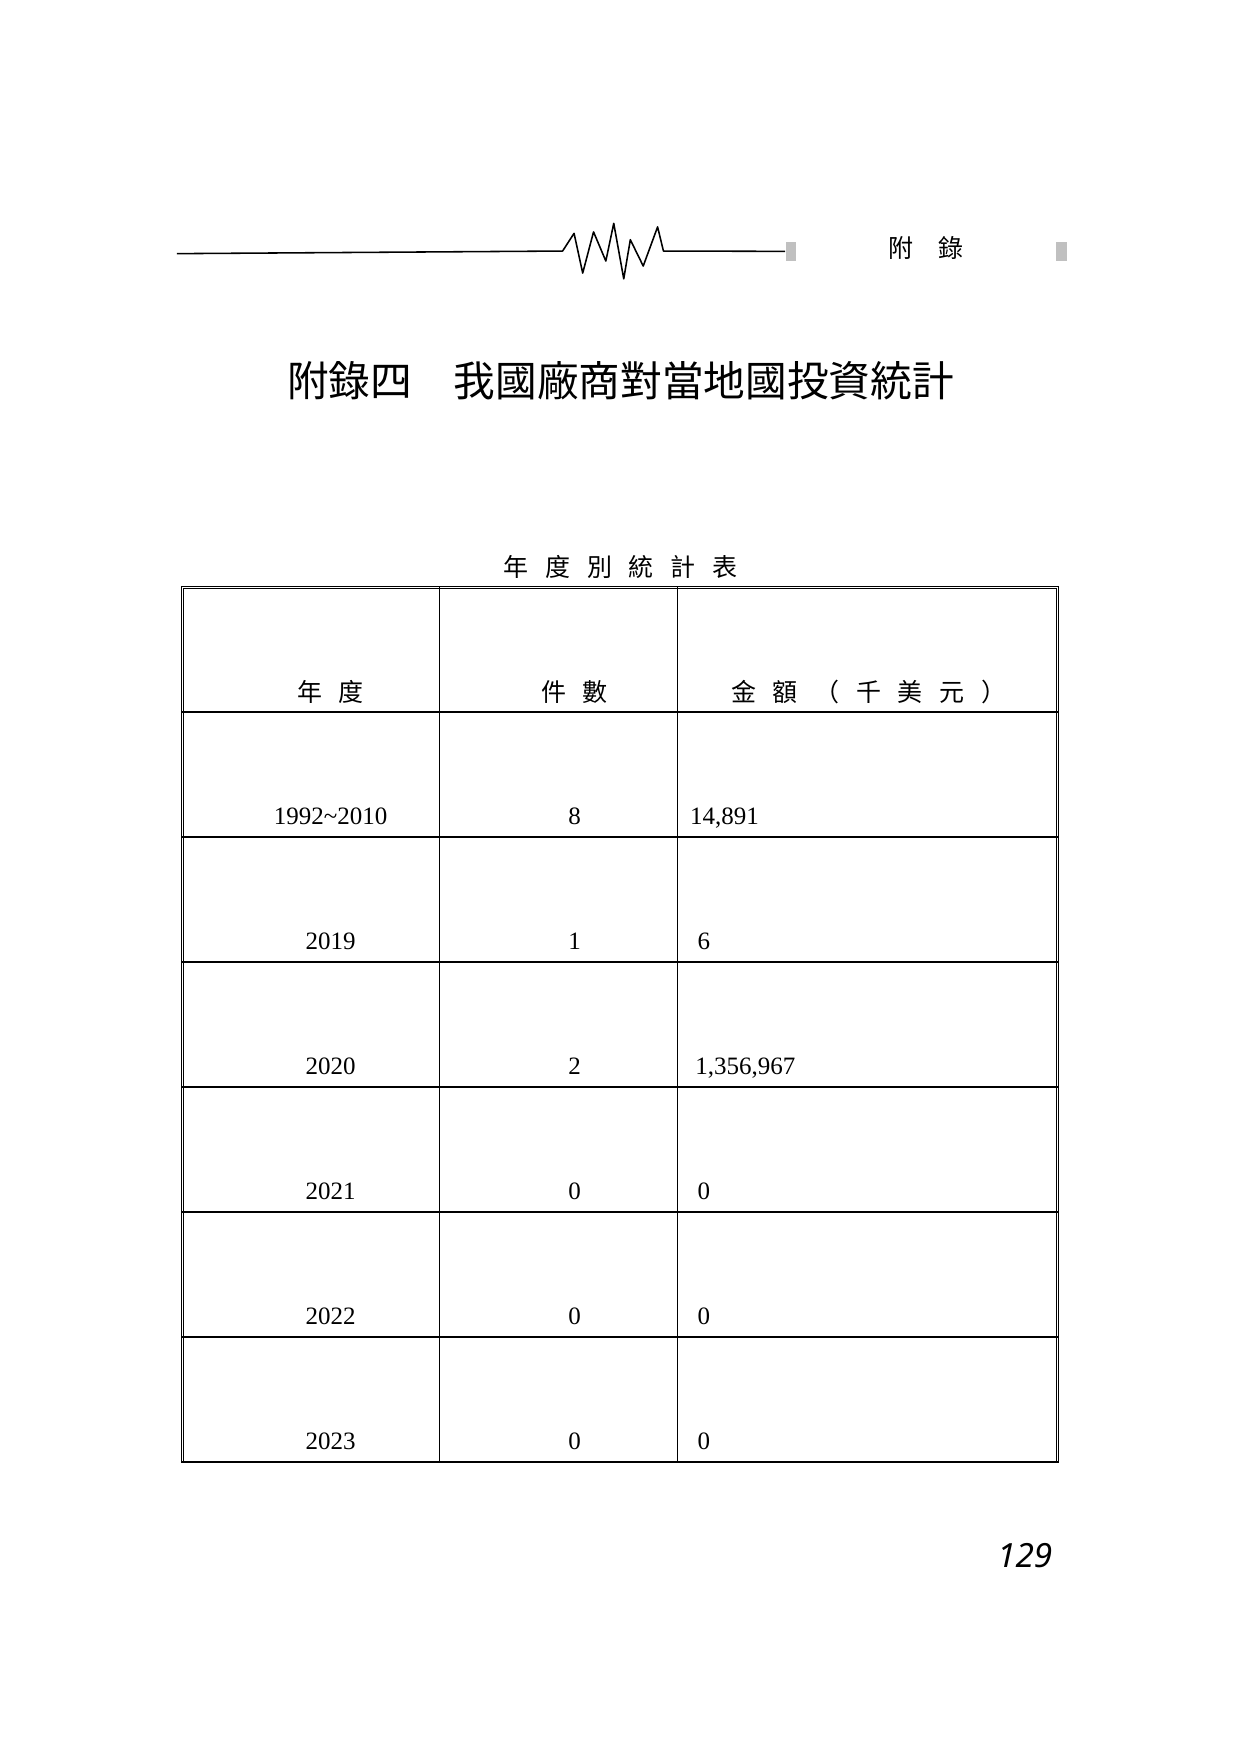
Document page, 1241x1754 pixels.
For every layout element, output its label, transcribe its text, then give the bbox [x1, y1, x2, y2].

text 年度別統計表 [183, 523, 1058, 586]
table_cell 1 [440, 838, 677, 961]
table_cell 0 [440, 1088, 677, 1211]
table_cell 1992~2010 [184, 713, 439, 836]
table_cell 0 [440, 1338, 677, 1461]
table_cell 14,891 [678, 713, 1056, 836]
table_cell 6 [678, 838, 1056, 961]
table_cell 2019 [184, 838, 439, 961]
table_cell 2021 [184, 1088, 439, 1211]
text 附錄四 我國廠商對當地國投資統計 [183, 336, 1058, 398]
table_header 金額（千美元） [678, 589, 1056, 711]
table_cell 2023 [184, 1338, 439, 1461]
table_cell 0 [678, 1088, 1056, 1211]
table_cell 2 [440, 963, 677, 1086]
table_cell 2020 [184, 963, 439, 1086]
table_cell 0 [678, 1338, 1056, 1461]
table_cell 1,356,967 [678, 963, 1056, 1086]
table_cell 0 [440, 1213, 677, 1336]
table_header 年度 [184, 589, 439, 711]
table_cell 0 [678, 1213, 1056, 1336]
table_cell 2022 [184, 1213, 439, 1336]
table_cell 8 [440, 713, 677, 836]
table_header 件數 [440, 589, 677, 711]
